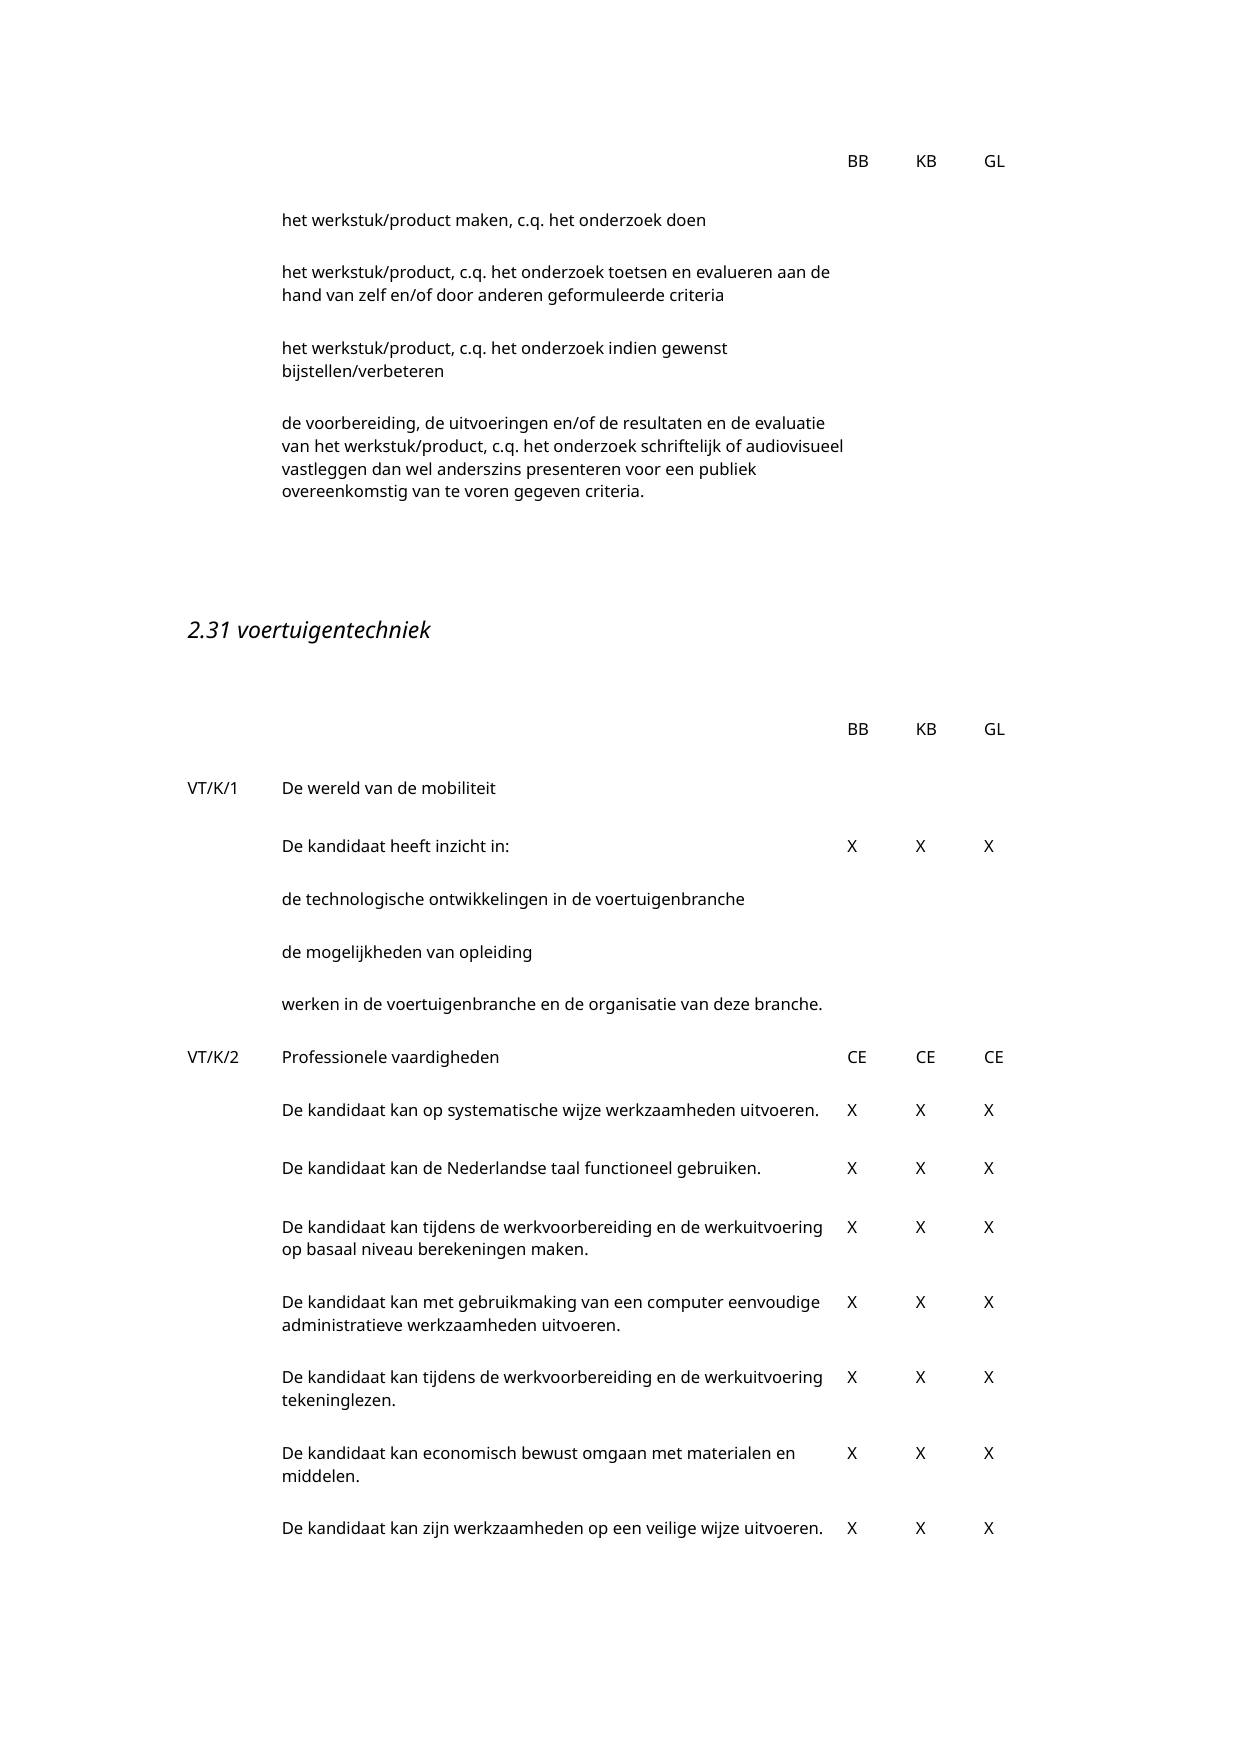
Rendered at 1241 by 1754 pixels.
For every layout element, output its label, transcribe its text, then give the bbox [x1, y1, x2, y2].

table_cell De kandidaat kan tijdens de werkvoorbereiding en de werkuitvoering op basaal niveau berekeningen maken. [282, 1215, 847, 1291]
table_cell [188, 1215, 282, 1291]
table_cell CE [916, 1046, 984, 1098]
table_cell X [984, 1366, 1053, 1441]
table_cell CE [847, 1046, 916, 1098]
table_cell De kandidaat kan economisch bewust omgaan met materialen en middelen. [282, 1441, 847, 1517]
table_cell [188, 1291, 282, 1366]
table_header BB [847, 718, 916, 776]
table_cell X [984, 1215, 1053, 1291]
table_cell [188, 1366, 282, 1441]
table_cell X [847, 1441, 916, 1517]
table_cell X [847, 1157, 916, 1215]
table_cell [916, 209, 984, 533]
table_cell X [847, 1215, 916, 1291]
table_cell X [916, 1098, 984, 1157]
table_cell [916, 776, 984, 835]
table_cell [188, 1441, 282, 1517]
table_header [282, 718, 847, 776]
table_cell De kandidaat kan met gebruikmaking van een computer eenvoudige administratieve werkzaamheden uitvoeren. [282, 1291, 847, 1366]
table_cell X [916, 835, 984, 1046]
table_cell VT/K/2 [188, 1046, 282, 1098]
table_cell De kandidaat kan op systematische wijze werkzaamheden uitvoeren. [282, 1098, 847, 1157]
table_cell [188, 1157, 282, 1215]
table_cell X [916, 1517, 984, 1575]
subtitle 2.31 voertuigentechniek [187, 614, 1053, 645]
table_cell X [984, 1517, 1053, 1575]
table_cell De kandidaat kan zijn werkzaamheden op een veilige wijze uitvoeren. [282, 1517, 847, 1575]
table_cell X [916, 1441, 984, 1517]
table_header [188, 718, 282, 776]
table_cell X [984, 1291, 1053, 1366]
table_header GL [984, 718, 1053, 776]
table_cell [847, 776, 916, 835]
table_cell X [916, 1157, 984, 1215]
table_header [188, 150, 282, 208]
table_cell X [984, 835, 1053, 1046]
table_cell X [984, 1157, 1053, 1215]
table_cell X [984, 1441, 1053, 1517]
table_cell X [847, 835, 916, 1046]
table_cell [984, 209, 1053, 533]
table_cell X [916, 1291, 984, 1366]
table_cell X [847, 1366, 916, 1441]
table_cell X [847, 1291, 916, 1366]
table_cell [984, 776, 1053, 835]
table_cell [847, 209, 916, 533]
table_cell X [916, 1366, 984, 1441]
table_cell X [916, 1215, 984, 1291]
table_cell De kandidaat kan tijdens de werkvoorbereiding en de werkuitvoering tekeninglezen. [282, 1366, 847, 1441]
table_cell X [847, 1098, 916, 1157]
table_cell De kandidaat heeft inzicht in: de technologische ontwikkelingen in de voertuigenbranche de mogelijkheden van opleiding werken in de voertuigenbranche en de organisatie van deze branche. [282, 835, 847, 1046]
table_cell [188, 209, 282, 533]
table_cell De kandidaat kan de Nederlandse taal functioneel gebruiken. [282, 1157, 847, 1215]
table_cell VT/K/1 [188, 776, 282, 835]
table_cell [188, 835, 282, 1046]
table_cell De wereld van de mobiliteit [282, 776, 847, 835]
table_header [282, 150, 847, 208]
table_header GL [984, 150, 1053, 208]
table_cell X [984, 1098, 1053, 1157]
table_cell Professionele vaardigheden [282, 1046, 847, 1098]
table_header KB [916, 718, 984, 776]
table_cell CE [984, 1046, 1053, 1098]
table_cell het werkstuk/product maken, c.q. het onderzoek doen het werkstuk/product, c.q. het onderzoek toetsen en evalueren aan de hand van zelf en/of door anderen geformuleerde criteria het werkstuk/product, c.q. het onderzoek indien gewenst bijstellen/verbeteren de voorbereiding, de uitvoeringen en/of de resultaten en de evaluatie van het werkstuk/product, c.q. het onderzoek schriftelijk of audiovisueel vastleggen dan wel anderszins presenteren voor een publiek overeenkomstig van te voren gegeven criteria. [282, 209, 847, 533]
table_header BB [847, 150, 916, 208]
table_cell [188, 1098, 282, 1157]
table_cell X [847, 1517, 916, 1575]
table_cell [188, 1517, 282, 1575]
table_header KB [916, 150, 984, 208]
